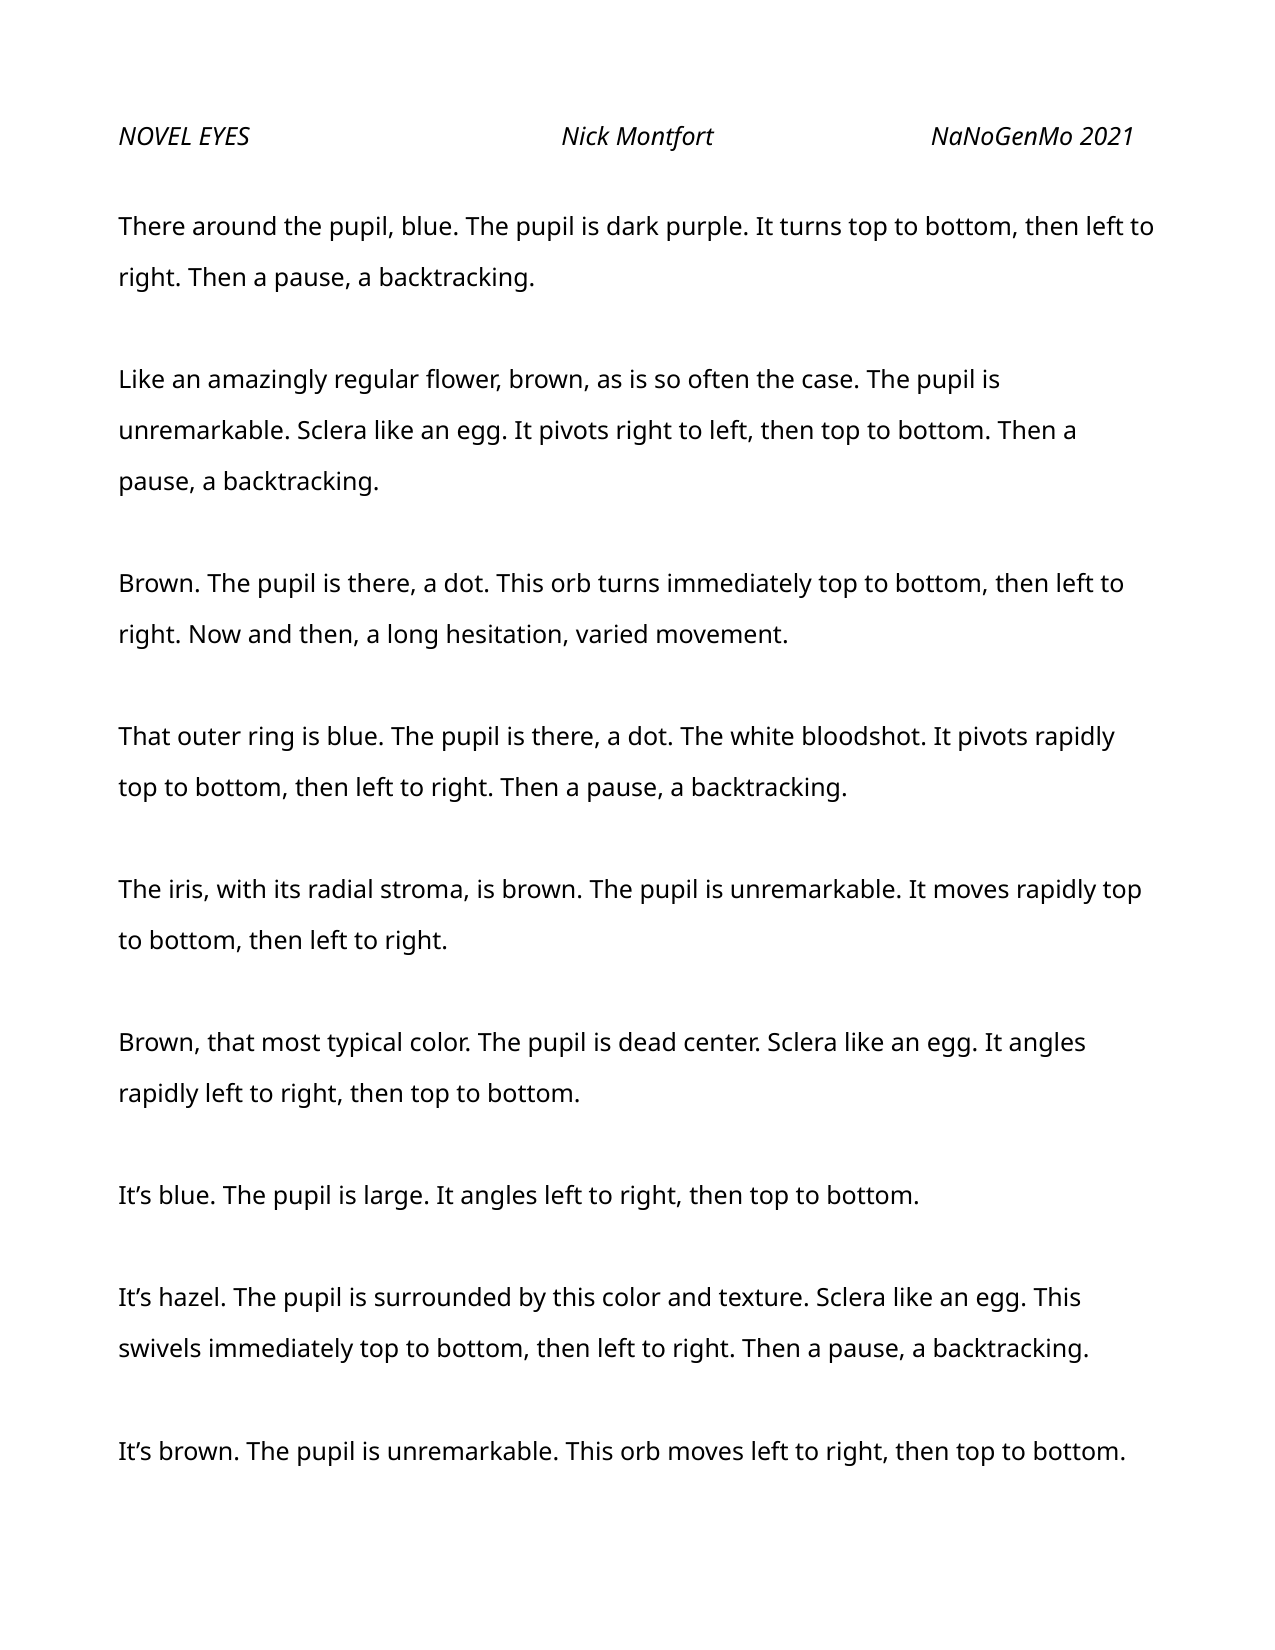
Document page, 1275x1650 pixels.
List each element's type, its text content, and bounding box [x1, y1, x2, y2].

text Brown, that most typical color. The pupil is dead center. Sclera like an egg. It angles rapidly left to right, then top to bottom. [118, 1025, 1157, 1110]
text There around the pupil, blue. The pupil is dark purple. It turns top to bottom, then left to right. Then a pause, a backtracking. [118, 208, 1157, 293]
text Brown. The pupil is there, a dot. This orb turns immediately top to bottom, then left to right. Now and then, a long hesitation, varied movement. [118, 565, 1157, 651]
text It’s brown. The pupil is unremarkable. This orb moves left to right, then top to bottom. [118, 1433, 1157, 1467]
text Like an amazingly regular flower, brown, as is so often the case. The pupil is unremarkable. Sclera like an egg. It pivots right to left, then top to bottom. Then a pause, a backtracking. [118, 361, 1157, 497]
text It’s hazel. The pupil is surrounded by this color and texture. Sclera like an egg. This swivels immediately top to bottom, then left to right. Then a pause, a backtracking. [118, 1280, 1157, 1365]
text That outer ring is blue. The pupil is there, a dot. The white bloodshot. It pivots rapidly top to bottom, then left to right. Then a pause, a backtracking. [118, 718, 1157, 804]
text It’s blue. The pupil is large. It angles left to right, then top to bottom. [118, 1178, 1157, 1212]
text The iris, with its radial stroma, is brown. The pupil is unremarkable. It moves rapidly top to bottom, then left to right. [118, 872, 1157, 957]
